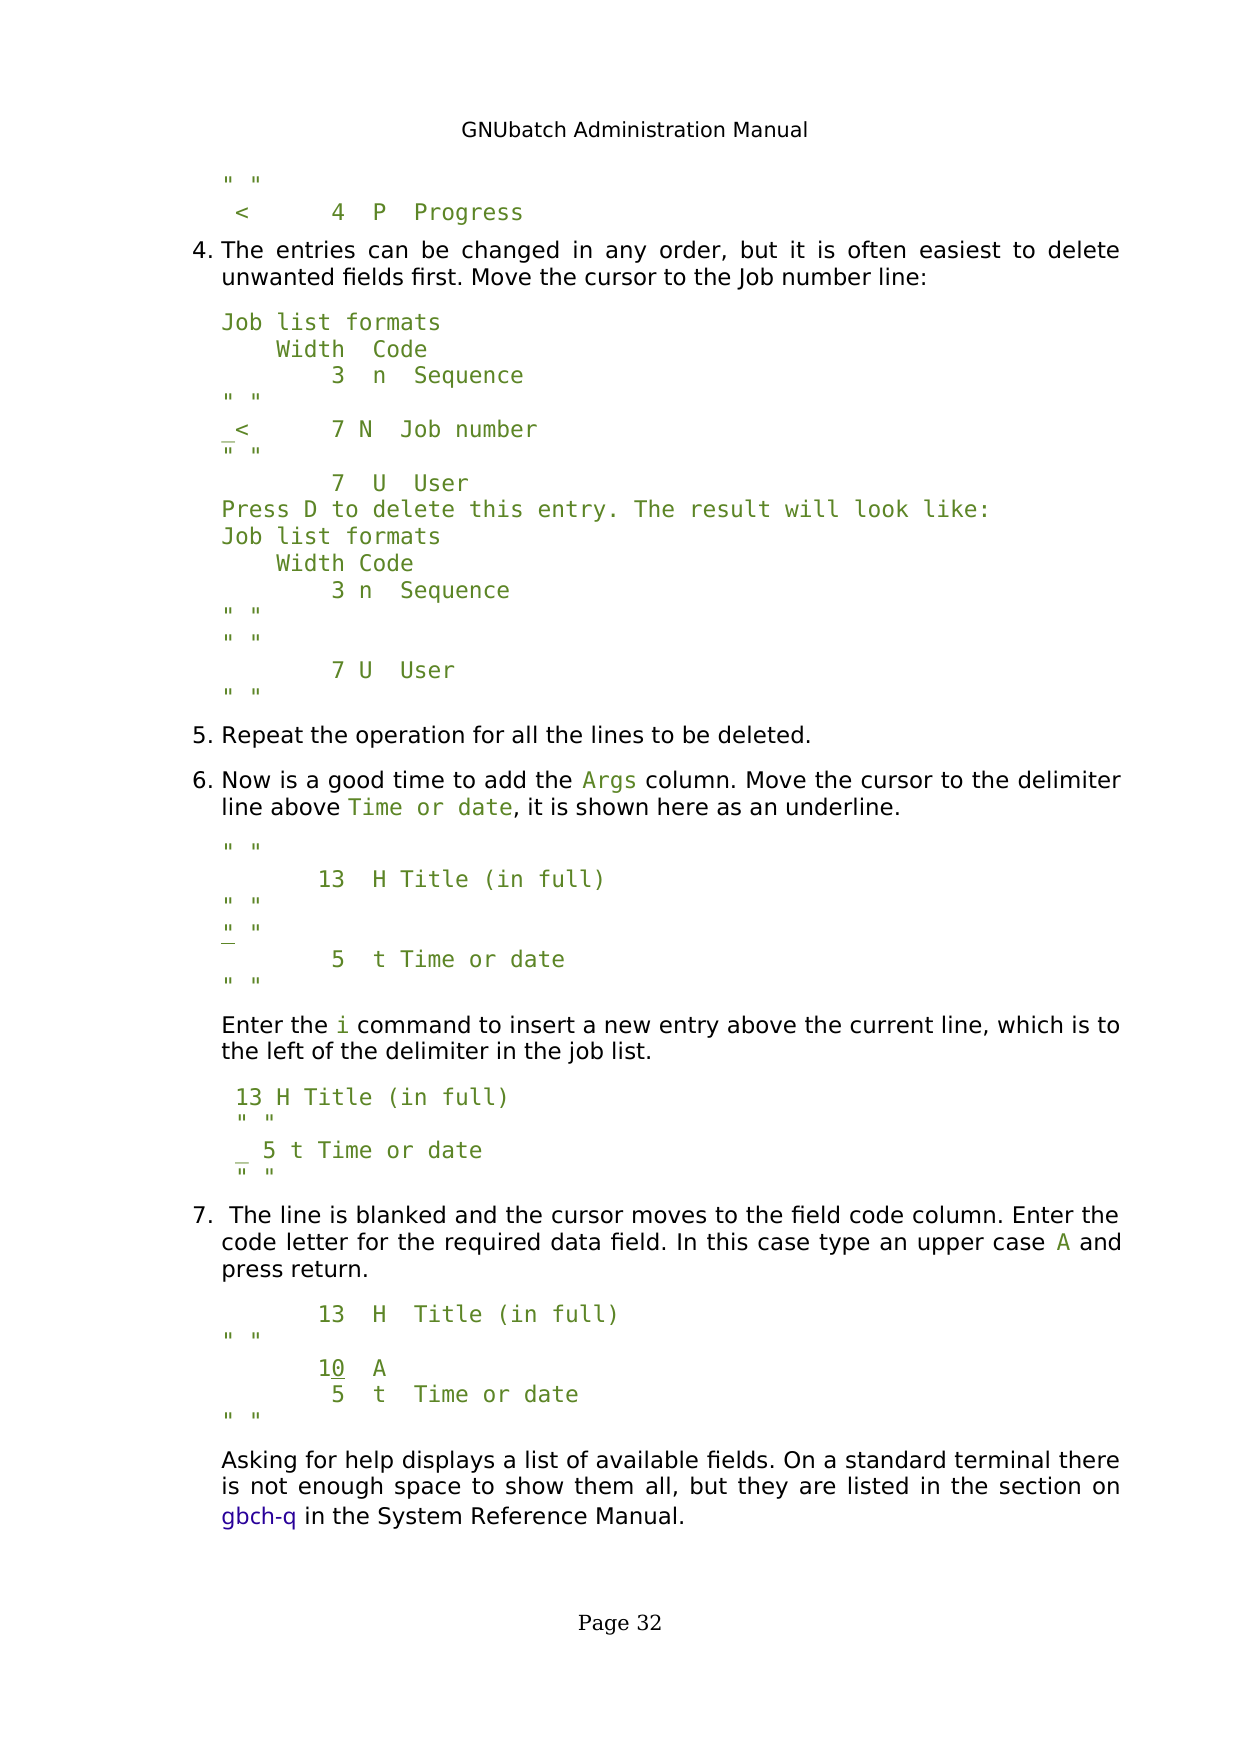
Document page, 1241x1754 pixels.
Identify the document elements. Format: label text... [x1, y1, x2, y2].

list 3 n Sequence [192, 363, 1122, 389]
list 10 A [192, 1355, 1122, 1381]
list _ 5 t Time or date [192, 1137, 1122, 1164]
list " " [192, 172, 1122, 199]
list " " [192, 389, 1122, 416]
list " " [192, 893, 1122, 920]
list Press D to delete this entry. The result will look like: [192, 496, 1122, 523]
list " " [192, 839, 1122, 866]
list " " [192, 1164, 1122, 1191]
list Job list formats [192, 523, 1122, 550]
list Asking for help displays a list of available fields. On a standard terminal there is not enough space to show them all, but they are listed in the section on gbch-q in the System Reference Manual. [192, 1447, 1122, 1532]
list Width Code [192, 550, 1122, 577]
list 7 U User [192, 470, 1122, 496]
list 13 H Title (in full) [192, 866, 1122, 893]
list The line is blanked and the cursor moves to the field code column. Enter the code letter for the required data field. In this case type an upper case A and press return. [192, 1202, 1122, 1283]
list Repeat the operation for all the lines to be deleted. [192, 722, 1122, 749]
list " " [192, 1110, 1122, 1137]
list 3 n Sequence [192, 577, 1122, 603]
list Width Code [192, 336, 1122, 363]
list 13 H Title (in full) [192, 1301, 1122, 1328]
list " " [192, 443, 1122, 470]
list 7 U User [192, 657, 1122, 684]
list Now is a good time to add the Args column. Move the cursor to the delimiter line above Time or date, it is shown here as an underline. [192, 767, 1122, 821]
list " " [192, 973, 1122, 1000]
list " " [192, 630, 1122, 657]
list Enter the i command to insert a new entry above the current line, which is to the left of the delimiter in the job list. [192, 1012, 1122, 1065]
list 5 t Time or date [192, 1381, 1122, 1408]
list < 4 P Progress [192, 199, 1122, 225]
list The entries can be changed in any order, but it is often easiest to delete unwanted fields first. Move the cursor to the Job number line: [192, 237, 1122, 291]
list " " [192, 1328, 1122, 1355]
list _< 7 N Job number [192, 416, 1122, 443]
list " " [192, 920, 1122, 946]
list " " [192, 1408, 1122, 1435]
list Job list formats [192, 309, 1122, 336]
list " " [192, 684, 1122, 711]
list 13 H Title (in full) [192, 1084, 1122, 1110]
list 5 t Time or date [192, 946, 1122, 973]
list " " [192, 603, 1122, 630]
